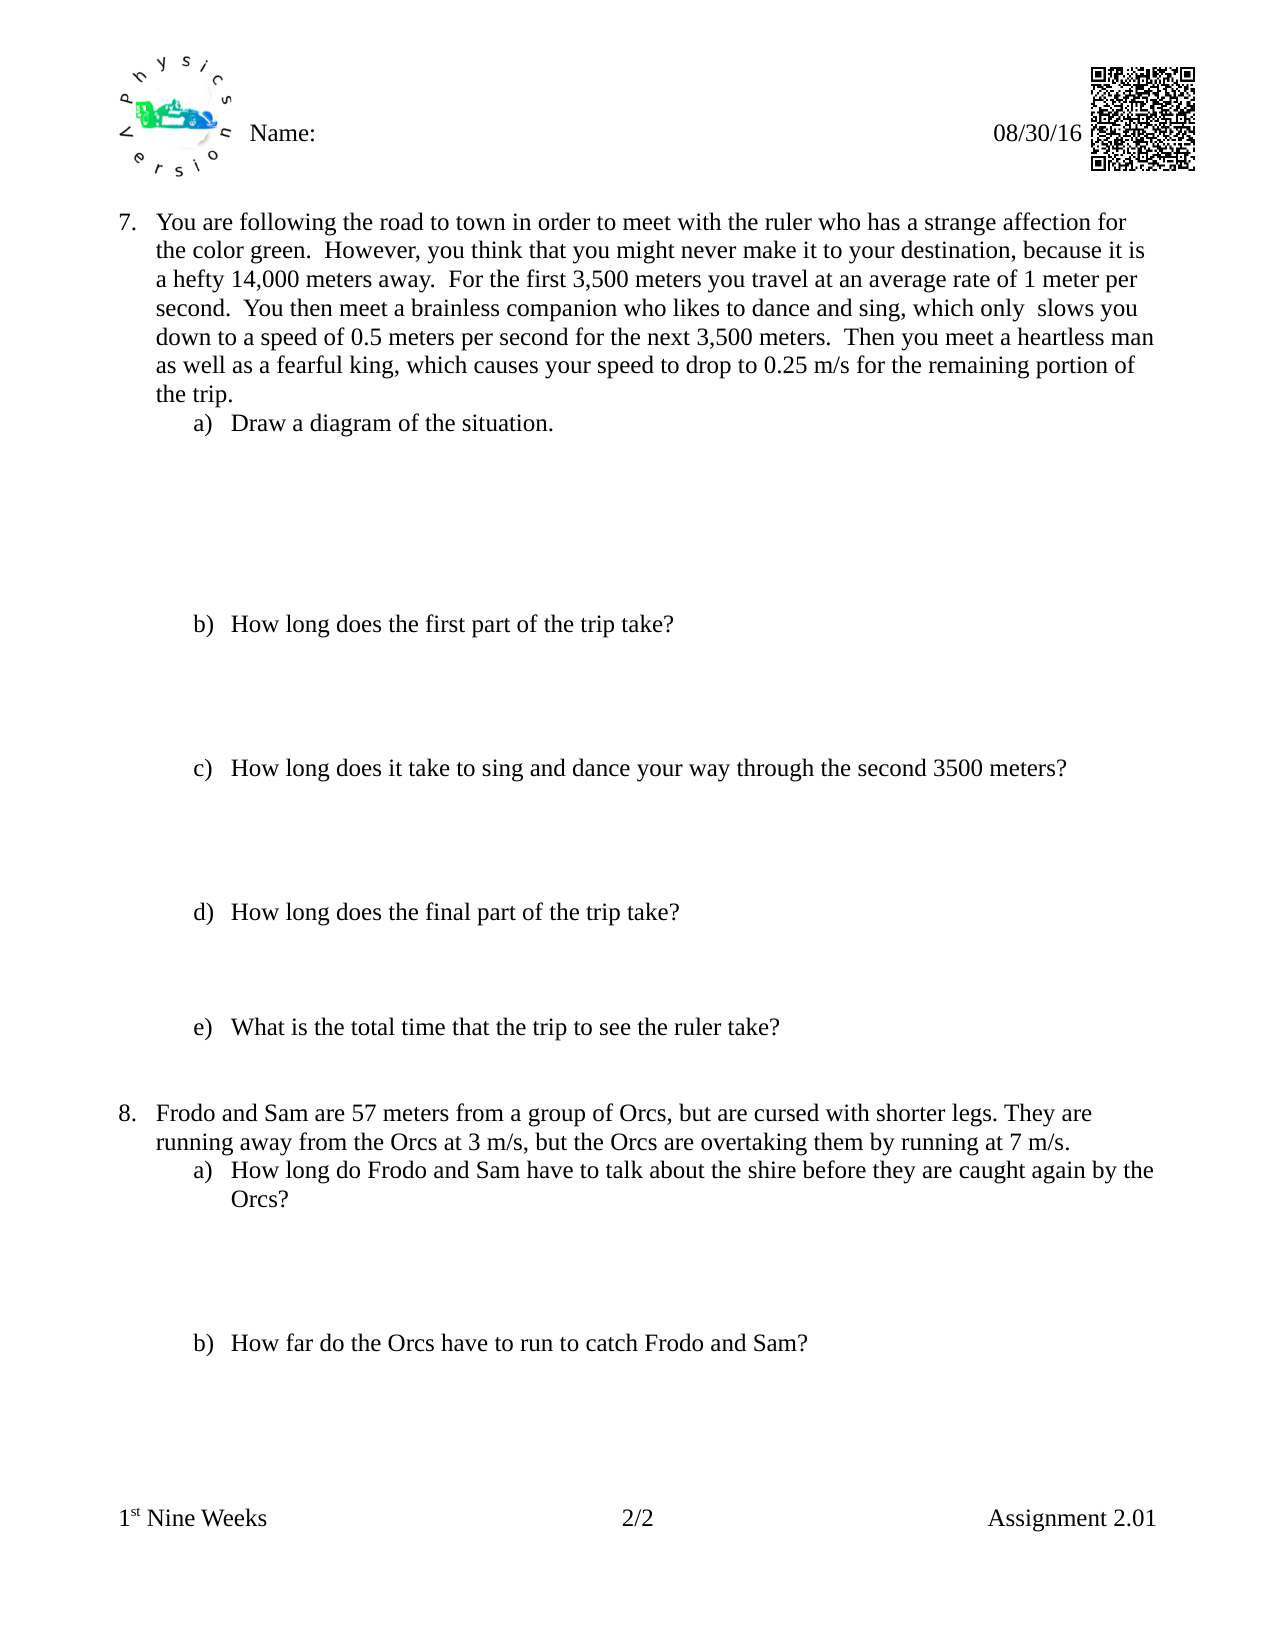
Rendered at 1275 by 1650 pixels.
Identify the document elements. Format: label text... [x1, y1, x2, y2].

picture [119, 56, 232, 177]
list You are following the road to town in order to meet with the ruler who has a strange affection for the color green. However, you think that you might never make it to your destination, because it is a hefty 14,000 meters away. For the first 3,500 meters you travel at an average rate of 1 meter per second. You then meet a brainless companion who likes to dance and sing, which only slows you down to a speed of 0.5 meters per second for the next 3,500 meters. Then you meet a heartless man as well as a fearful king, which causes your speed to drop to 0.25 m/s for the remaining portion of the trip. [118, 207, 1157, 408]
list How long does the final part of the trip take? [193, 897, 1157, 926]
list How long do Frodo and Sam have to talk about the shire before they are caught again by the Orcs? [193, 1156, 1157, 1213]
list How long does it take to sing and dance your way through the second 3500 meters? [193, 753, 1157, 782]
list How far do the Orcs have to run to catch Frodo and Sam? [193, 1328, 1157, 1357]
picture [1082, 58, 1203, 179]
list Draw a diagram of the situation. [193, 408, 1157, 437]
list How long does the first part of the trip take? [193, 609, 1157, 638]
list What is the total time that the trip to see the ruler take? [193, 1012, 1157, 1041]
list Frodo and Sam are 57 meters from a group of Orcs, but are cursed with shorter legs. They are running away from the Orcs at 3 m/s, but the Orcs are overtaking them by running at 7 m/s. [118, 1098, 1157, 1156]
